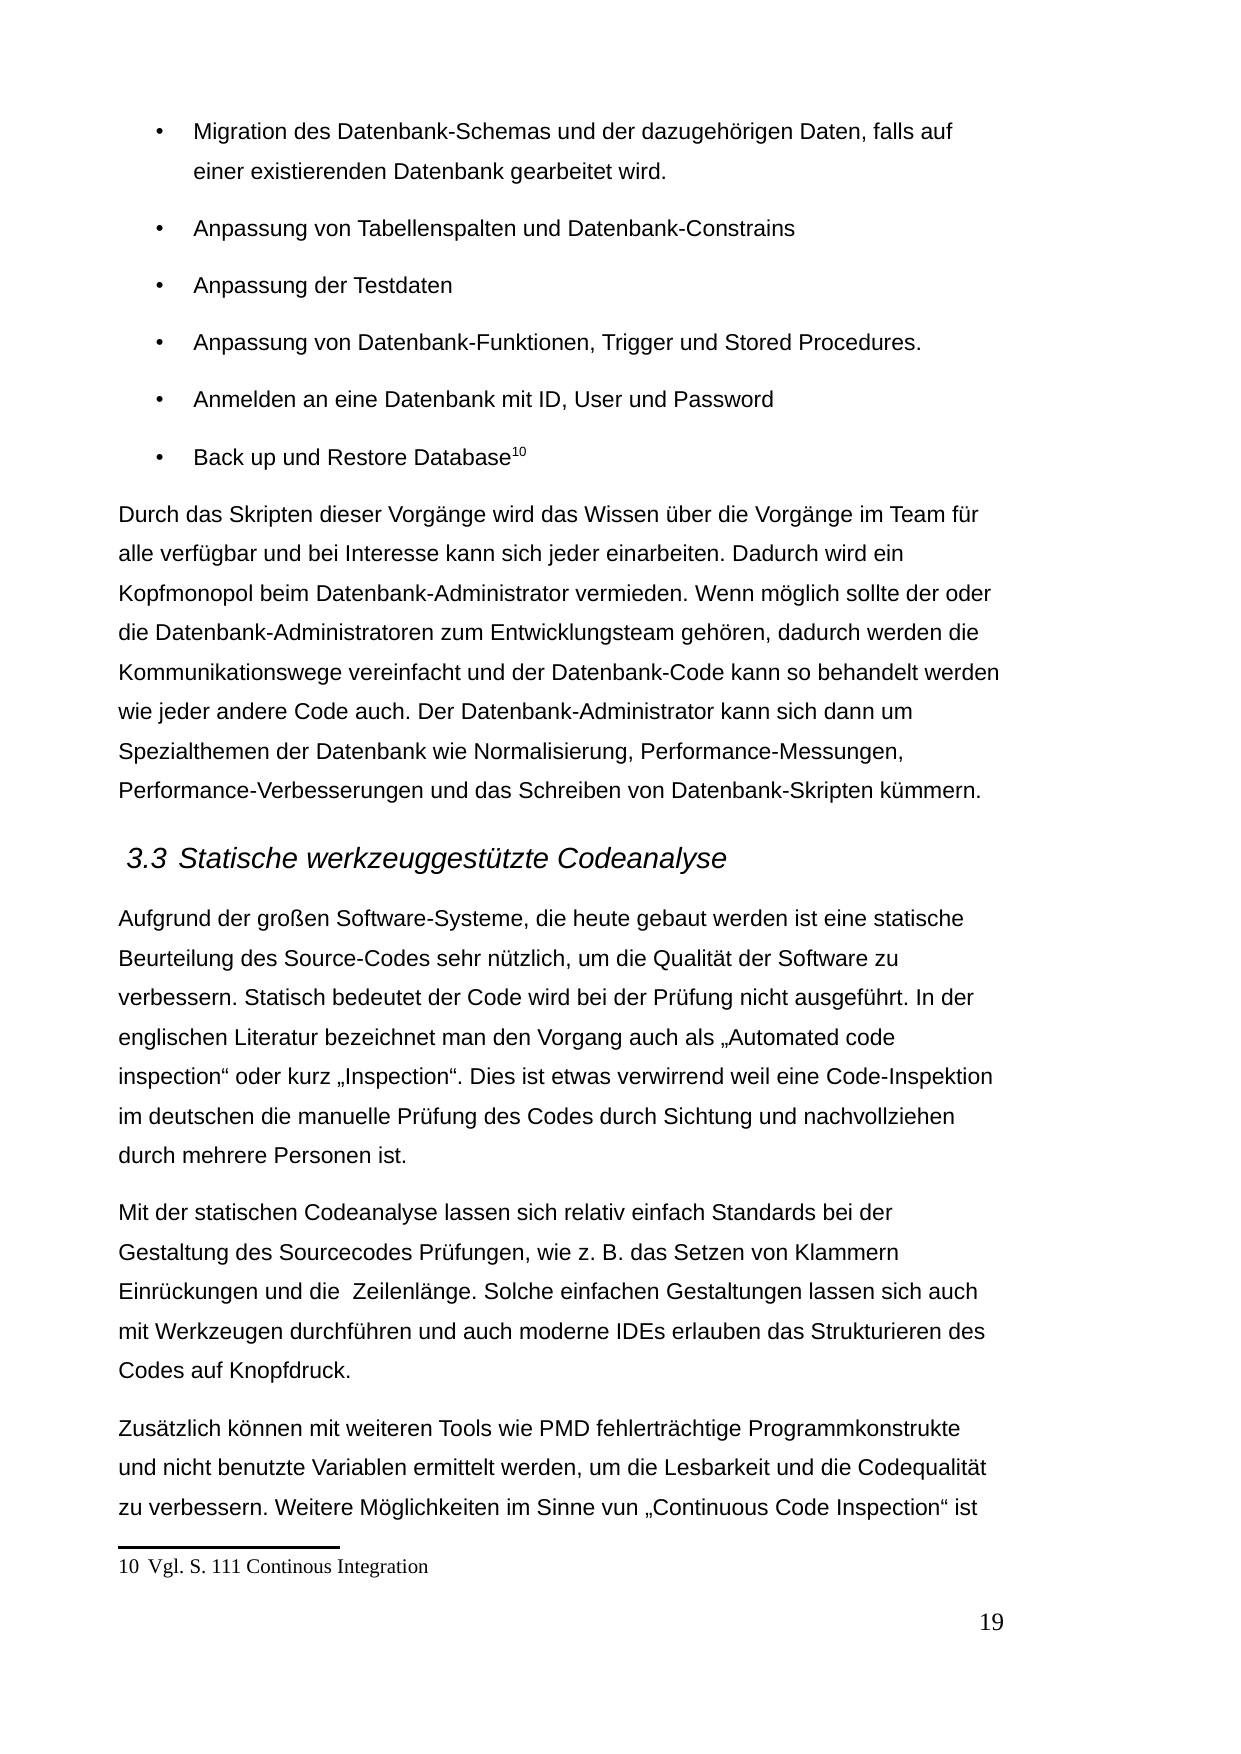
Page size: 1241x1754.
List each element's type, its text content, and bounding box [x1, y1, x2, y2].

list Back up und Restore Database [156, 443, 1004, 470]
text Aufgrund der großen Software-Systeme, die heute gebaut werden ist eine statische Beurteilung des Source-Codes sehr nützlich, um die Qualität der Software zu verbessern. Statisch bedeutet der Code wird bei der Prüfung nicht ausgeführt. In der englischen Literatur bezeichnet man den Vorgang auch als „Automated code inspection“ oder kurz „Inspection“. Dies ist etwas verwirrend weil eine Code-Inspektion im deutschen die manuelle Prüfung des Codes durch Sichtung und nachvollziehen durch mehrere Personen ist. [118, 905, 1004, 1168]
list Anmelden an eine Datenbank mit ID, User und Password [156, 386, 1004, 413]
list Anpassung von Tabellenspalten und Datenbank-Constrains [156, 215, 1004, 241]
text Durch das Skripten dieser Vorgänge wird das Wissen über die Vorgänge im Team für alle verfügbar und bei Interesse kann sich jeder einarbeiten. Dadurch wird ein Kopfmonopol beim Datenbank-Administrator vermieden. Wenn möglich sollte der oder die Datenbank-Administratoren zum Entwicklungsteam gehören, dadurch werden die Kommunikationswege vereinfacht und der Datenbank-Code kann so behandelt werden wie jeder andere Code auch. Der Datenbank-Administrator kann sich dann um Spezialthemen der Datenbank wie Normalisierung, Performance-Messungen, Performance-Verbesserungen und das Schreiben von Datenbank-Skripten kümmern. [118, 501, 1004, 803]
text Zusätzlich können mit weiteren Tools wie PMD fehlerträchtige Programmkonstrukte und nicht benutzte Variablen ermittelt werden, um die Lesbarkeit und die Codequalität zu verbessern. Weitere Möglichkeiten im Sinne vun „Continuous Code Inspection“ ist [118, 1414, 1004, 1520]
list Migration des Datenbank-Schemas und der dazugehörigen Daten, falls auf einer existierenden Datenbank gearbeitet wird. [156, 118, 1004, 184]
list Vgl. S. 111 Continous Integration [118, 1553, 1004, 1578]
list Anpassung der Testdaten [156, 272, 1004, 298]
list Anpassung von Datenbank-Funktionen, Trigger und Stored Procedures. [156, 329, 1004, 356]
text Mit der statischen Codeanalyse lassen sich relativ einfach Standards bei der Gestaltung des Sourcecodes Prüfungen, wie z. B. das Setzen von Klammern Einrückungen und die Zeilenlänge. Solche einfachen Gestaltungen lassen sich auch mit Werkzeugen durchführen und auch moderne IDEs erlauben das Strukturieren des Codes auf Knopfdruck. [118, 1199, 1004, 1384]
subtitle Statische werkzeuggestützte Codeanalyse [118, 842, 1004, 875]
